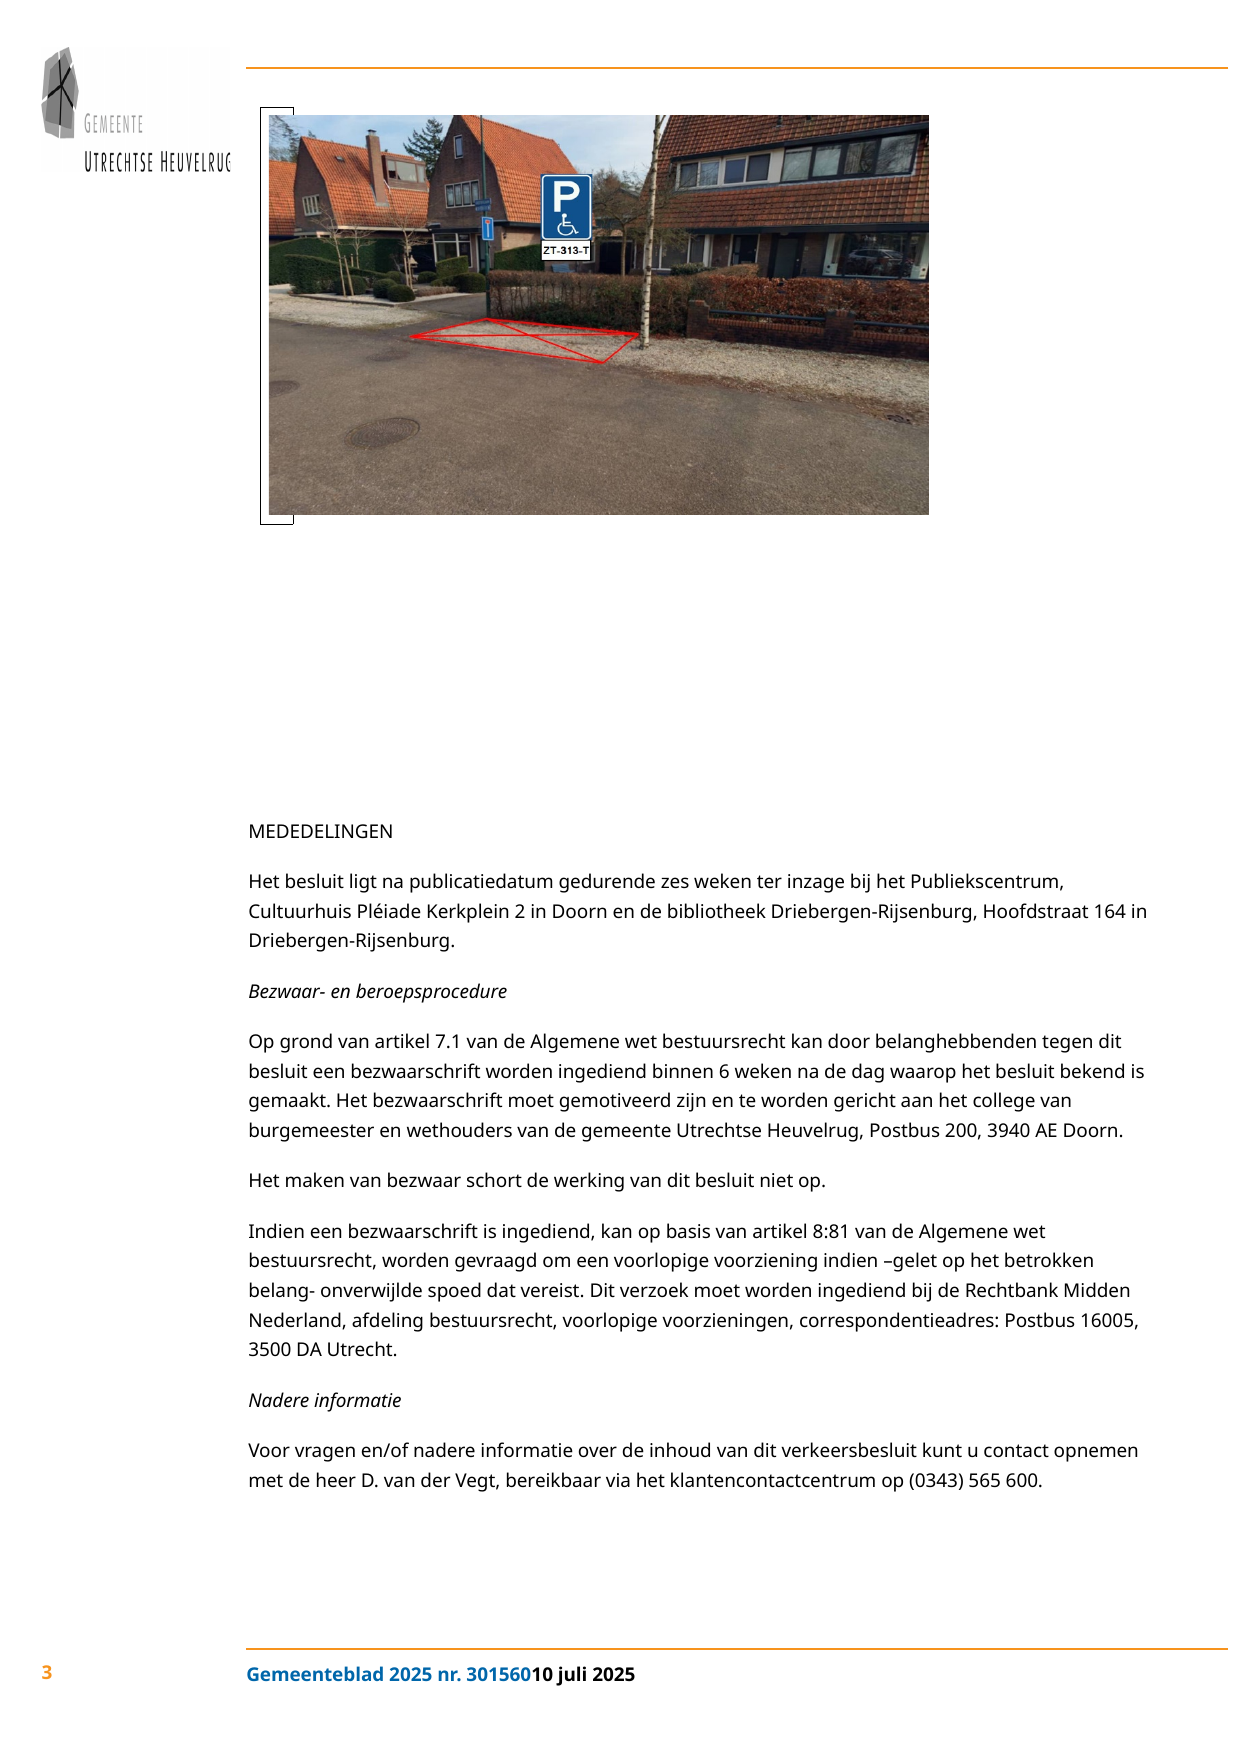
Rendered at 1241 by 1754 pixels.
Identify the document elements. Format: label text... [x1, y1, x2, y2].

text Voor vragen en/of nadere informatie over de inhoud van dit verkeersbesluit kunt u contact opnemen met de heer D. van der Vegt, bereikbaar via het klantencontactcentrum op (0343) 565 600. [248, 1437, 1152, 1492]
picture [41, 47, 231, 172]
text Het besluit ligt na publicatiedatum gedurende zes weken ter inzage bij het Publiekscentrum, Cultuurhuis Pléiade Kerkplein 2 in Doorn en de bibliotheek Driebergen-Rijsenburg, Hoofdstraat 164 in Driebergen-Rijsenburg. [248, 868, 1152, 953]
text MEDEDELINGEN [248, 818, 1152, 844]
text Het maken van bezwaar schort de werking van dit besluit niet op. [248, 1168, 1152, 1193]
text Indien een bezwaarschrift is ingediend, kan op basis van artikel 8:81 van de Algemene wet bestuursrecht, worden gevraagd om een voorlopige voorziening indien –gelet op het betrokken belang- onverwijlde spoed dat vereist. Dit verzoek moet worden ingediend bij de Rechtbank Midden Nederland, afdeling bestuursrecht, voorlopige voorzieningen, correspondentieadres: Postbus 16005, 3500 DA Utrecht. [248, 1218, 1152, 1362]
text Op grond van artikel 7.1 van de Algemene wet bestuursrecht kan door belanghebbenden tegen dit besluit een bezwaarschrift worden ingediend binnen 6 weken na de dag waarop het besluit bekend is gemaakt. Het bezwaarschrift moet gemotiveerd zijn en te worden gericht aan het college van burgemeester en wethouders van de gemeente Utrechtse Heuvelrug, Postbus 200, 3940 AE Doorn. [248, 1028, 1152, 1143]
text Nadere informatie [248, 1387, 1152, 1412]
text Bezwaar- en beroepsprocedure [248, 978, 1152, 1004]
picture [268, 115, 929, 515]
